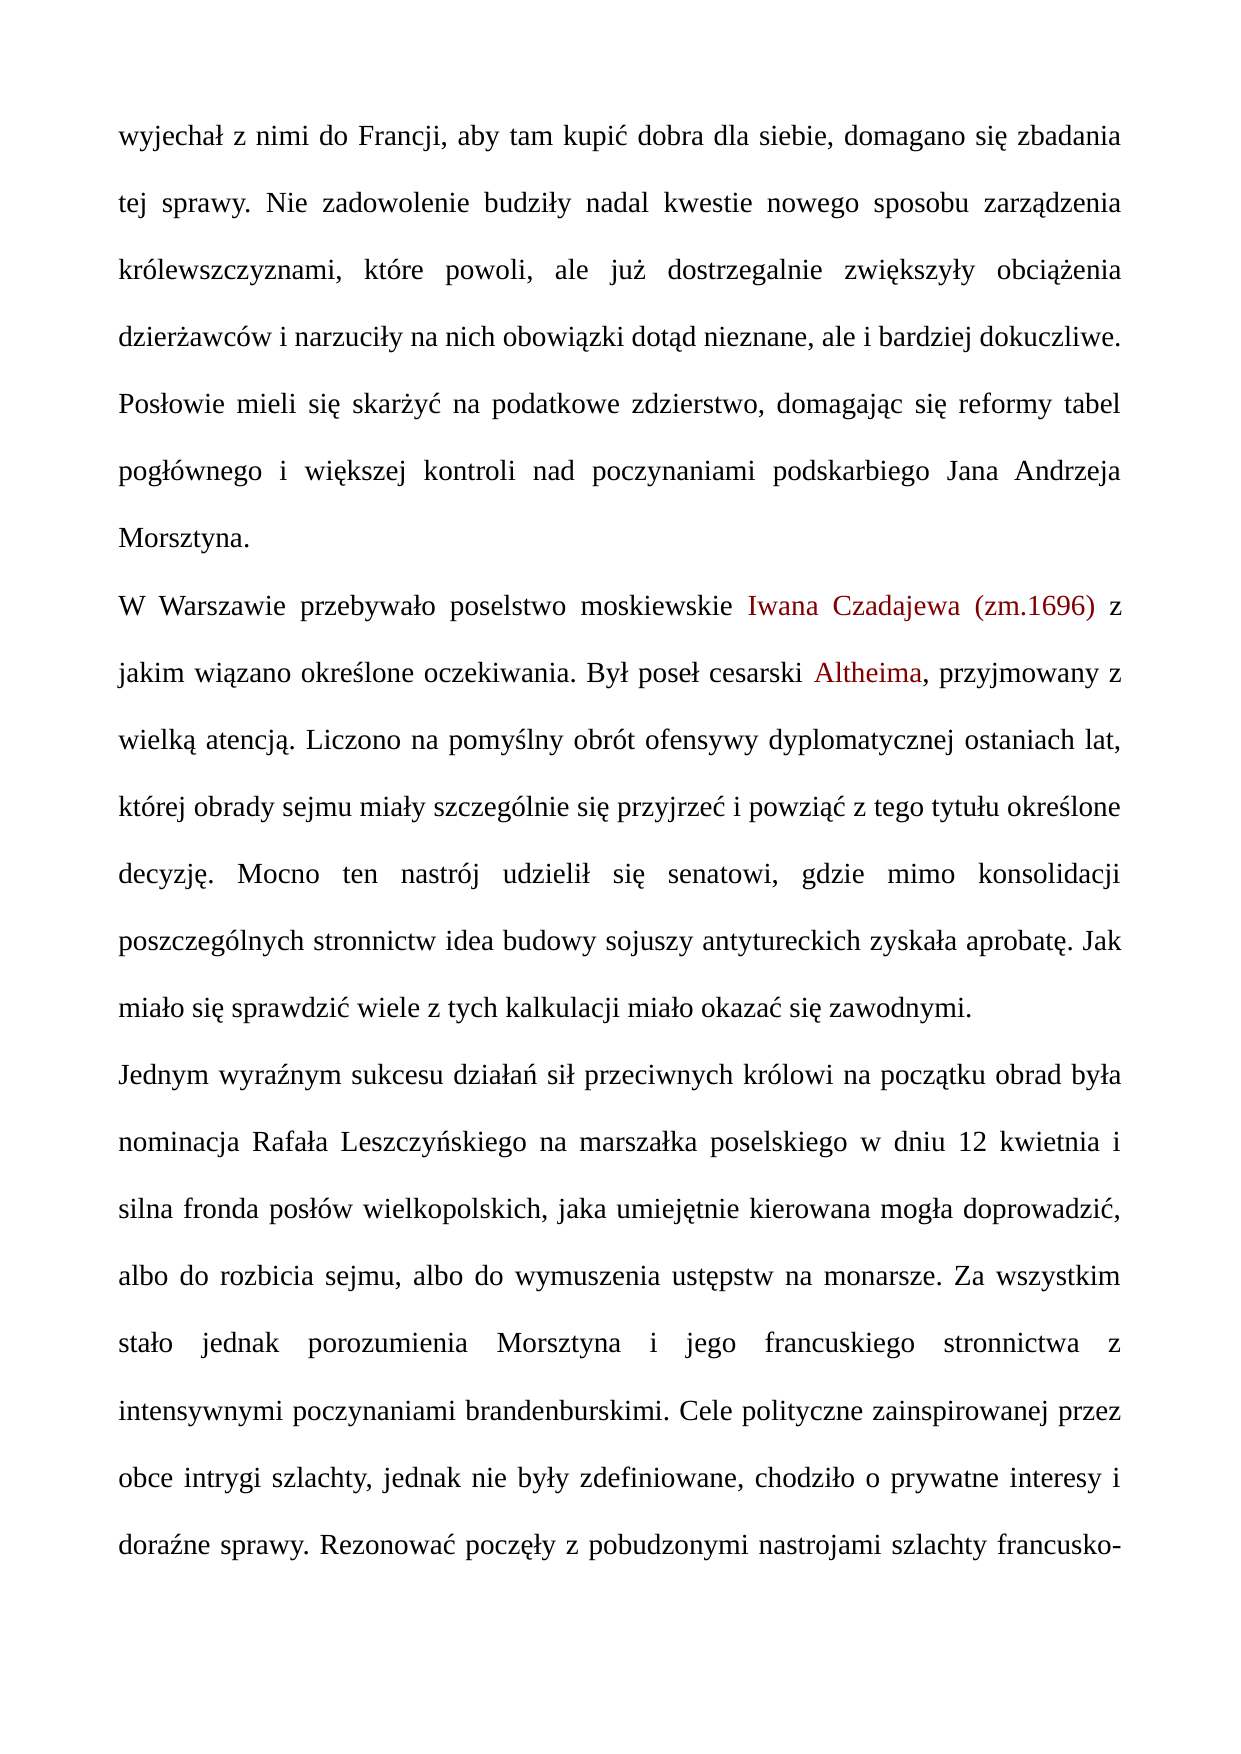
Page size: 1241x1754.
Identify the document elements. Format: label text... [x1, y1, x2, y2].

text wyjechał z nimi do Francji, aby tam kupić dobra dla siebie, domagano się zbadania tej sprawy. Nie zadowolenie budziły nadal kwestie nowego sposobu zarządzenia królewszczyznami, które powoli, ale już dostrzegalnie zwiększyły obciążenia dzierżawców i narzuciły na nich obowiązki dotąd nieznane, ale i bardziej dokuczliwe. Posłowie mieli się skarżyć na podatkowe zdzierstwo, domagając się reformy tabel pogłównego i większej kontroli nad poczynaniami podskarbiego Jana Andrzeja Morsztyna. [118, 118, 1122, 554]
text Jednym wyraźnym sukcesu działań sił przeciwnych królowi na początku obrad była nominacja Rafała Leszczyńskiego na marszałka poselskiego w dniu 12 kwietnia i silna fronda posłów wielkopolskich, jaka umiejętnie kierowana mogła doprowadzić, albo do rozbicia sejmu, albo do wymuszenia ustępstw na monarsze. Za wszystkim stało jednak porozumienia Morsztyna i jego francuskiego stronnictwa z intensywnymi poczynaniami brandenburskimi. Cele polityczne zainspirowanej przez obce intrygi szlachty, jednak nie były zdefiniowane, chodziło o prywatne interesy i doraźne sprawy. Rezonować poczęły z pobudzonymi nastrojami szlachty francusko- [118, 1057, 1122, 1560]
text W Warszawie przebywało poselstwo moskiewskie Iwana Czadajewa (zm.1696) z jakim wiązano określone oczekiwania. Był poseł cesarski Altheima, przyjmowany z wielką atencją. Liczono na pomyślny obrót ofensywy dyplomatycznej ostaniach lat, której obrady sejmu miały szczególnie się przyjrzeć i powziąć z tego tytułu określone decyzję. Mocno ten nastrój udzielił się senatowi, gdzie mimo konsolidacji poszczególnych stronnictw idea budowy sojuszy antytureckich zyskała aprobatę. Jak miało się sprawdzić wiele z tych kalkulacji miało okazać się zawodnymi. [118, 588, 1122, 1024]
